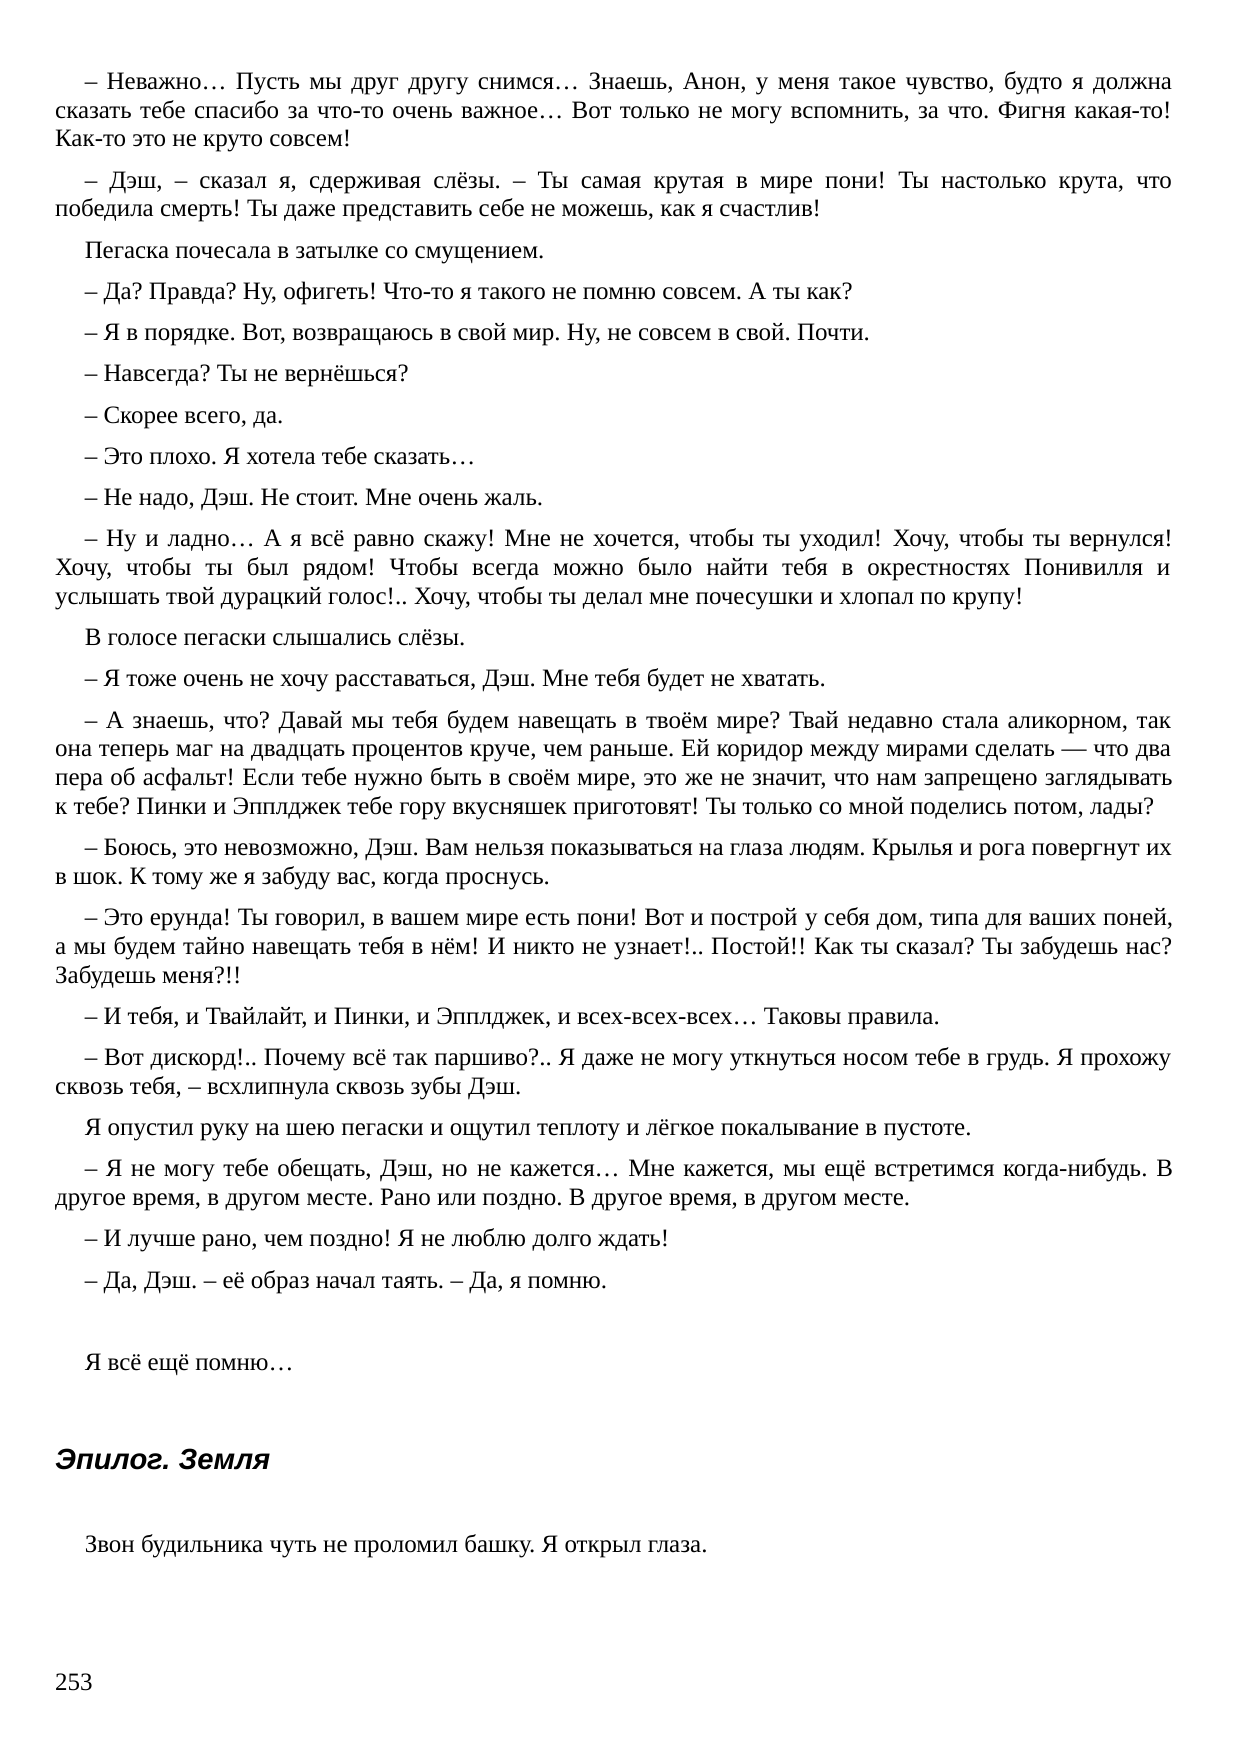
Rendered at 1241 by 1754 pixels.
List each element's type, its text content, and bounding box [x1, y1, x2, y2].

text – Навсегда? Ты не вернёшься? [55, 358, 1173, 387]
text – Дэш, – сказал я, сдерживая слёзы. – Ты самая крутая в мире пони! Ты настолько крута, что победила смерть! Ты даже представить себе не можешь, как я счастлив! [55, 165, 1173, 222]
text – Ну и ладно… А я всё равно скажу! Мне не хочется, чтобы ты уходил! Хочу, чтобы ты вернулся! Хочу, чтобы ты был рядом! Чтобы всегда можно было найти тебя в окрестностях Понивилля и услышать твой дурацкий голос!.. Хочу, чтобы ты делал мне почесушки и хлопал по крупу! [55, 523, 1173, 610]
text – Скорее всего, да. [55, 400, 1173, 428]
text – Неважно… Пусть мы друг другу снимся… Знаешь, Анон, у меня такое чувство, будто я должна сказать тебе спасибо за что-то очень важное… Вот только не могу вспомнить, за что. Фигня какая-то! Как-то это не круто совсем! [55, 66, 1173, 152]
text Я опустил руку на шею пегаски и ощутил теплоту и лёгкое покалывание в пустоте. [55, 1112, 1173, 1141]
text – Не надо, Дэш. Не стоит. Мне очень жаль. [55, 482, 1173, 511]
text – А знаешь, что? Давай мы тебя будем навещать в твоём мире? Твай недавно стала аликорном, так она теперь маг на двадцать процентов круче, чем раньше. Ей коридор между мирами сделать — что два пера об асфальт! Если тебе нужно быть в своём мире, это же не значит, что нам запрещено заглядывать к тебе? Пинки и Эпплджек тебе гору вкусняшек приготовят! Ты только со мной поделись потом, лады? [55, 705, 1173, 820]
text – Я тоже очень не хочу расставаться, Дэш. Мне тебя будет не хватать. [55, 663, 1173, 692]
text – Это плохо. Я хотела тебе сказать… [55, 441, 1173, 470]
text – Вот дискорд!.. Почему всё так паршиво?.. Я даже не могу уткнуться носом тебе в грудь. Я прохожу сквозь тебя, – всхлипнула сквозь зубы Дэш. [55, 1042, 1173, 1100]
text В голосе пегаски слышались слёзы. [55, 622, 1173, 651]
subtitle Эпилог. Земля [55, 1442, 1173, 1476]
text – И лучше рано, чем поздно! Я не люблю долго ждать! [55, 1223, 1173, 1252]
text Звон будильника чуть не проломил башку. Я открыл глаза. [55, 1529, 1173, 1558]
text – Это ерунда! Ты говорил, в вашем мире есть пони! Вот и построй у себя дом, типа для ваших поней, а мы будем тайно навещать тебя в нём! И никто не узнает!.. Постой!! Как ты сказал? Ты забудешь нас? Забудешь меня?!! [55, 902, 1173, 988]
text – Я в порядке. Вот, возвращаюсь в свой мир. Ну, не совсем в свой. Почти. [55, 317, 1173, 346]
text – И тебя, и Твайлайт, и Пинки, и Эпплджек, и всех-всех-всех… Таковы правила. [55, 1001, 1173, 1030]
text Пегаска почесала в затылке со смущением. [55, 235, 1173, 263]
text – Я не могу тебе обещать, Дэш, но не кажется… Мне кажется, мы ещё встретимся когда-нибудь. В другое время, в другом месте. Рано или поздно. В другое время, в другом месте. [55, 1153, 1173, 1211]
text – Да, Дэш. – её образ начал таять. – Да, я помню. [55, 1265, 1173, 1293]
text – Да? Правда? Ну, офигеть! Что-то я такого не помню совсем. А ты как? [55, 276, 1173, 305]
text Я всё ещё помню… [55, 1347, 1173, 1376]
text – Боюсь, это невозможно, Дэш. Вам нельзя показываться на глаза людям. Крылья и рога повергнут их в шок. К тому же я забуду вас, когда проснусь. [55, 832, 1173, 890]
